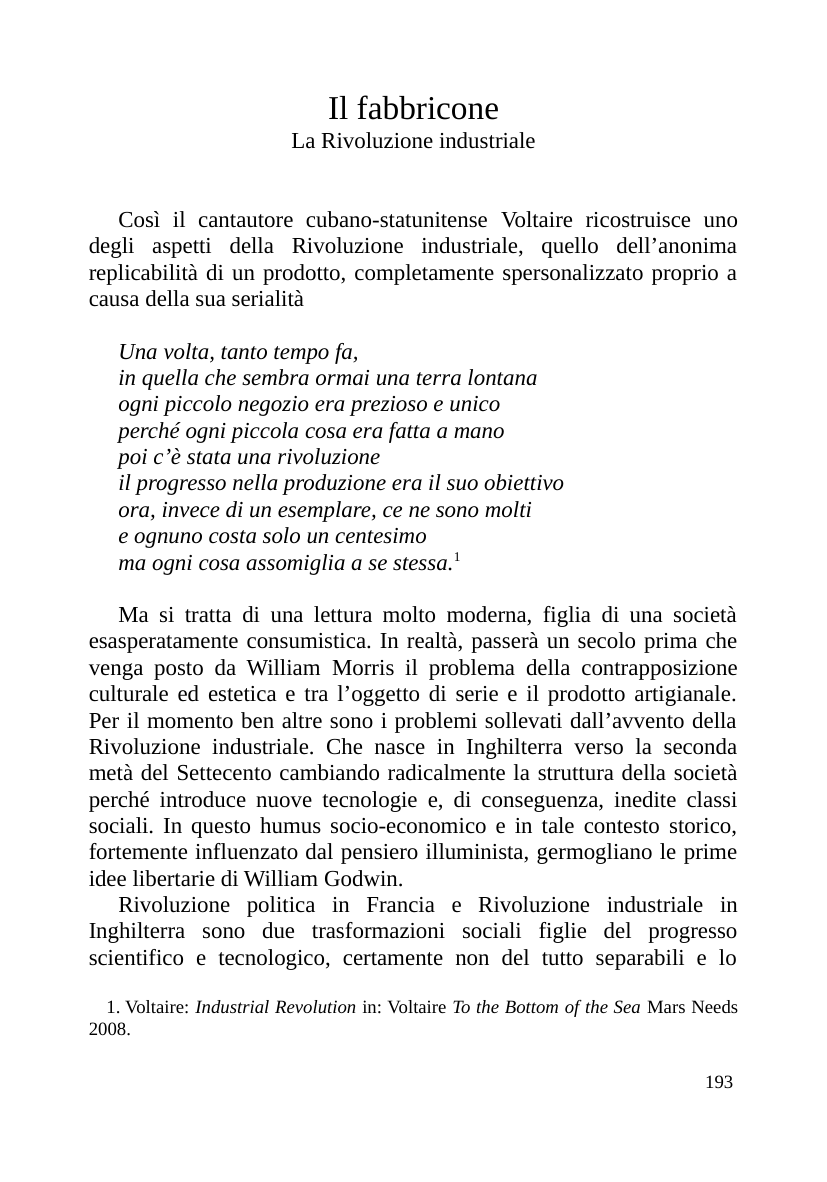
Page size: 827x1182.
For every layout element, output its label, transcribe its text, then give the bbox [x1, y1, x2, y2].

text Ma si tratta di una lettura molto moderna, figlia di una società esasperatamente consumistica. In realtà, passerà un secolo prima che venga posto da William Morris il problema della contrapposizione culturale ed estetica e tra l’oggetto di serie e il prodotto artigianale. Per il momento ben altre sono i problemi sollevati dall’avvento della Rivoluzione industriale. Che nasce in Inghilterra verso la seconda metà del Settecento cambiando radicalmente la struttura della società perché introduce nuove tecnologie e, di conseguenza, inedite classi sociali. In questo humus socio-economico e in tale contesto storico, fortemente influenzato dal pensiero illuminista, germogliano le prime idee libertarie di William Godwin. [88, 601, 738, 891]
text ora, invece di un esemplare, ce ne sono molti [88, 496, 738, 522]
text e ognuno costa solo un centesimo [88, 522, 738, 548]
text il progresso nella produzione era il suo obiettivo [88, 469, 738, 496]
subtitle Il fabbricone [88, 88, 738, 127]
text ma ogni cosa assomiglia a se stessa. [88, 548, 738, 575]
text Rivoluzione politica in Francia e Rivoluzione industriale in Inghilterra sono due trasformazioni sociali figlie del progresso scientifico e tecnologico, certamente non del tutto separabili e lo [88, 891, 738, 970]
text poi c’è stata una rivoluzione [88, 443, 738, 469]
text in quella che sembra ormai una terra lontana [88, 364, 738, 390]
text Voltaire: Industrial Revolution in: Voltaire To the Bottom of the Sea Mars Needs 2008. [88, 996, 738, 1039]
text Una volta, tanto tempo fa, [88, 338, 738, 364]
text ogni piccolo negozio era prezioso e unico [88, 390, 738, 417]
subtitle La Rivoluzione industriale [88, 127, 738, 153]
text perché ogni piccola cosa era fatta a mano [88, 417, 738, 443]
text Così il cantautore cubano-statunitense Voltaire ricostruisce uno degli aspetti della Rivoluzione industriale, quello dell’anonima replicabilità di un prodotto, completamente spersonalizzato proprio a causa della sua serialità [88, 206, 738, 311]
